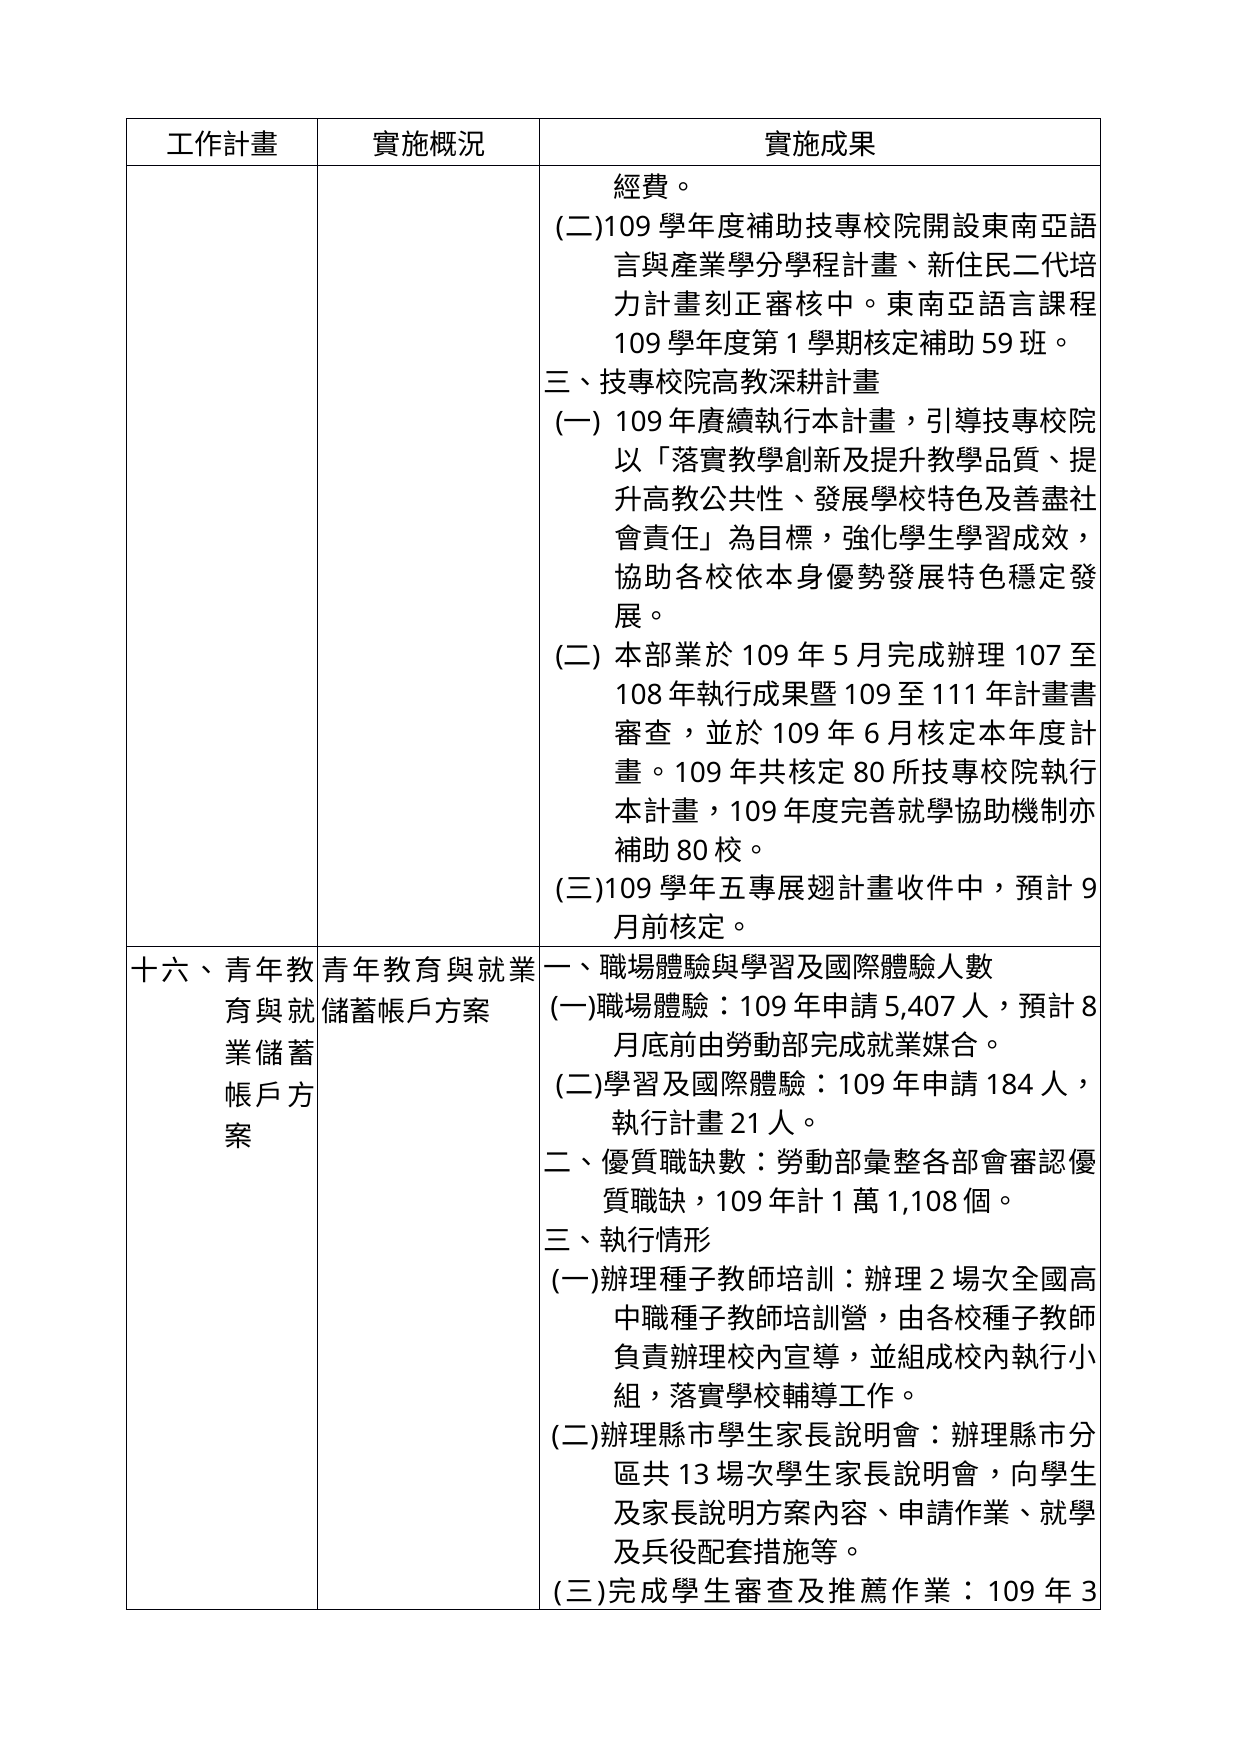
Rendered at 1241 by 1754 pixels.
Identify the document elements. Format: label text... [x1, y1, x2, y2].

table_cell 青年教育與就業儲蓄帳戶方案 [318, 947, 539, 1609]
table_cell 十六、青年教育與就業儲蓄帳戶方案 [127, 947, 317, 1609]
table_cell [127, 166, 317, 946]
table_cell 經費。 (二)109學年度補助技專校院開設東南亞語言與產業學分學程計畫、新住民二代培力計畫刻正審核中。東南亞語言課程109學年度第1學期核定補助59班。 三、技專校院高教深耕計畫 109年賡續執行本計畫，引導技專校院以「落實教學創新及提升教學品質、提升高教公共性、發展學校特色及善盡社會責任」為目標，強化學生學習成效，協助各校依本身優勢發展特色穩定發展。 本部業於109年5月完成辦理107至108年執行成果暨109至111年計畫書審查，並於109年6月核定本年度計畫。109年共核定80所技專校院執行本計畫，109年度完善就學協助機制亦補助80校。 (三)109學年五專展翅計畫收件中，預計9月前核定。 [540, 166, 1100, 946]
table_cell [318, 166, 539, 946]
table_header 實施成果 [540, 119, 1100, 165]
table_header 實施概況 [318, 119, 539, 165]
table_cell 一、職場體驗與學習及國際體驗人數 (一)職場體驗：109年申請5,407人，預計8月底前由勞動部完成就業媒合。 (二)學習及國際體驗：109年申請184人，執行計畫21人。 二、優質職缺數：勞動部彙整各部會審認優質職缺，109年計1萬1,108個。 三、執行情形 (一)辦理種子教師培訓：辦理2場次全國高中職種子教師培訓營，由各校種子教師負責辦理校內宣導，並組成校內執行小組，落實學校輔導工作。 (二)辦理縣市學生家長說明會：辦理縣市分區共13場次學生家長說明會，向學生及家長說明方案內容、申請作業、就學及兵役配套措施等。 (三)完成學生審查及推薦作業：109年3 [540, 947, 1100, 1609]
table_header 工作計畫 [127, 119, 317, 165]
